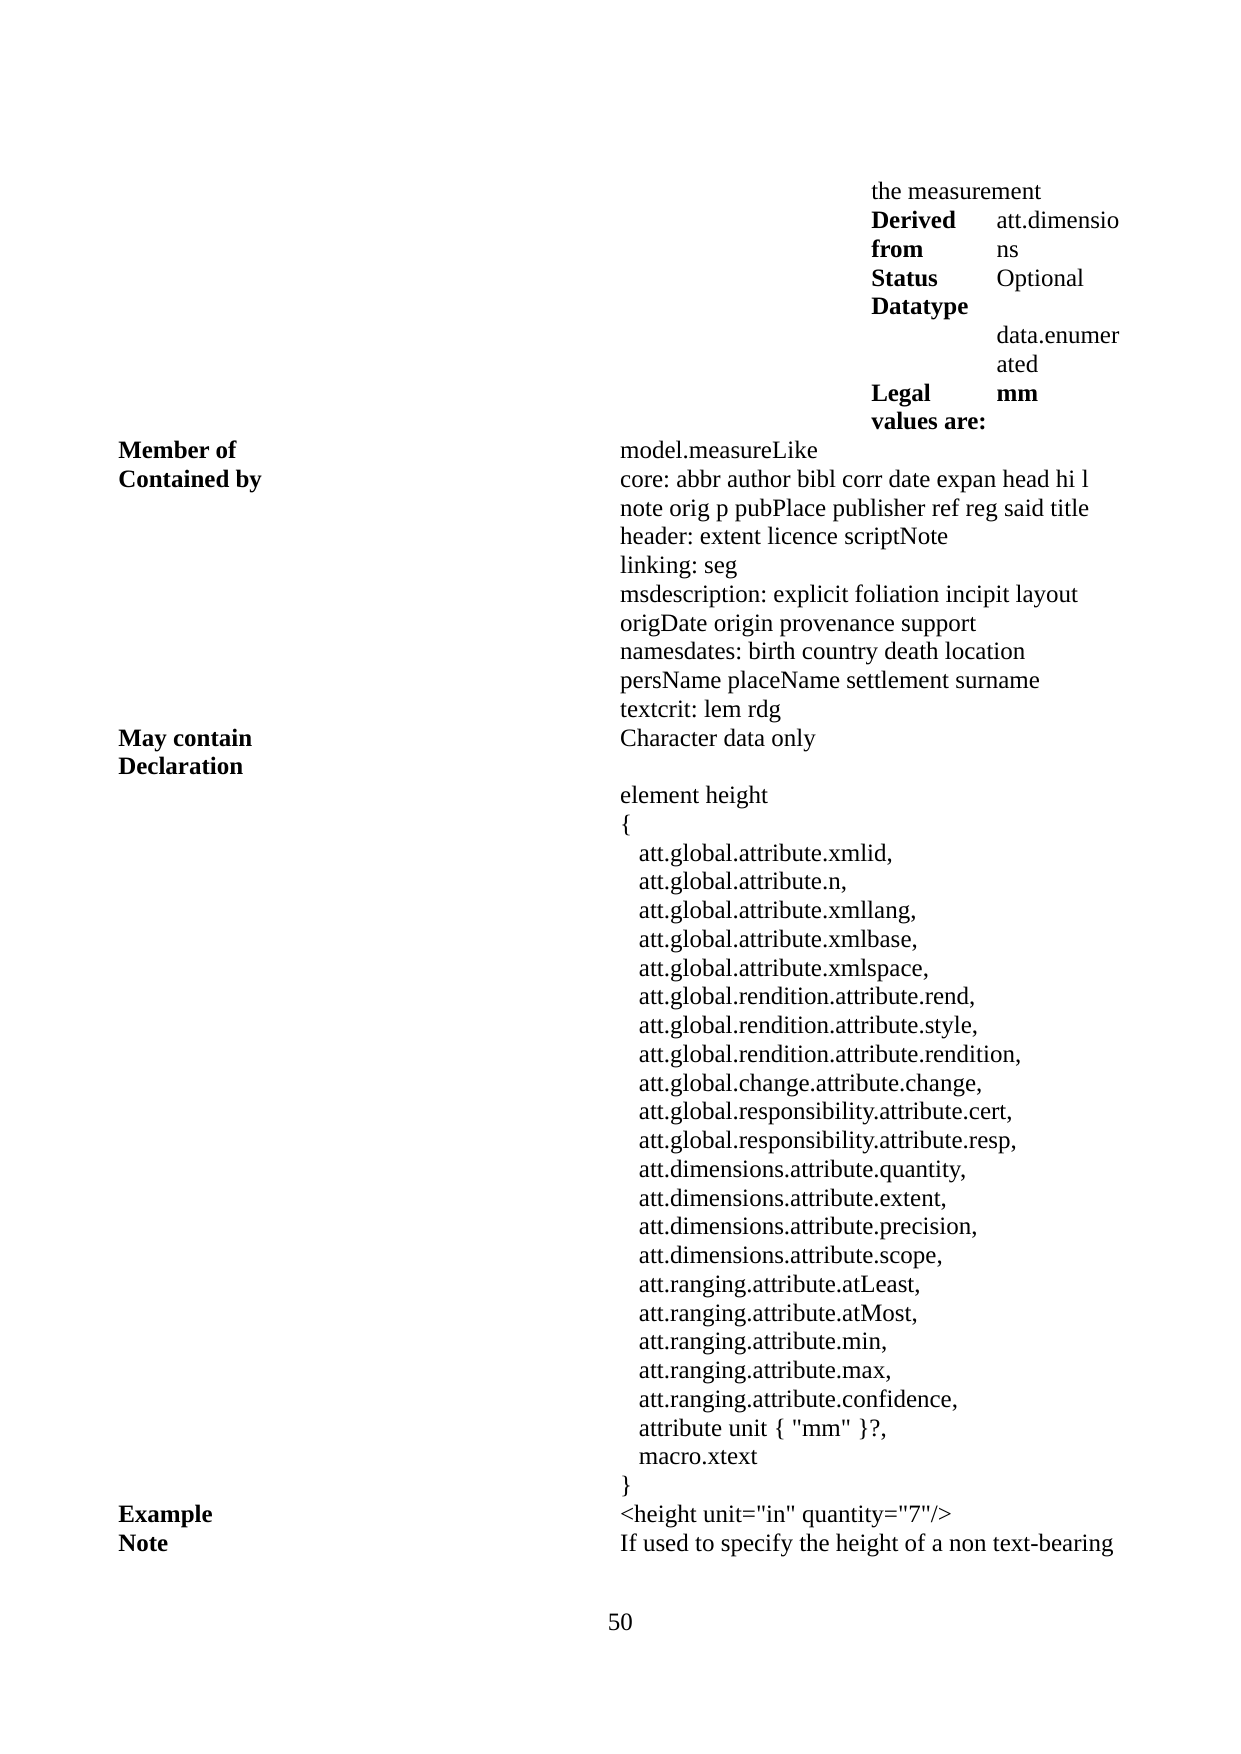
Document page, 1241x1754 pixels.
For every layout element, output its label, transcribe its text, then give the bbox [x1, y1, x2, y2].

table_cell Member of [118, 435, 620, 464]
table_cell Contained by [118, 464, 620, 723]
table_cell Datatype [871, 291, 996, 378]
table_cell Note [118, 1528, 620, 1556]
table_cell core: abbr author bibl corr date expan head hi l note orig p pubPlace publisher ref reg said title header: extent licence scriptNote linking: seg msdescription: explicit foliation incipit layout origDate origin provenance support namesdates: birth country death location persName placeName settlement surname textcrit: lem rdg [620, 464, 1122, 723]
table_header [620, 176, 871, 435]
table_cell mm [996, 378, 1122, 435]
table_cell element height { att.global.attribute.xmlid, att.global.attribute.n, att.global.attribute.xmllang, att.global.attribute.xmlbase, att.global.attribute.xmlspace, att.global.rendition.attribute.rend, att.global.rendition.attribute.style, att.global.rendition.attribute.rendition, att.global.change.attribute.change, att.global.responsibility.attribute.cert, att.global.responsibility.attribute.resp, att.dimensions.attribute.quantity, att.dimensions.attribute.extent, att.dimensions.attribute.precision, att.dimensions.attribute.scope, att.ranging.attribute.atLeast, att.ranging.attribute.atMost, att.ranging.attribute.min, att.ranging.attribute.max, att.ranging.attribute.confidence, attribute unit { "mm" }?, macro.xtext } [620, 751, 1122, 1499]
table_cell Example [118, 1499, 620, 1528]
table_header att.dimensions [996, 205, 1122, 263]
table_cell data.enumerated [996, 291, 1122, 378]
table_cell If used to specify the height of a non text-bearing [620, 1528, 1122, 1556]
table_cell Declaration [118, 751, 620, 1499]
table_header the measurement [871, 176, 1122, 205]
table_cell <height unit="in" quantity="7"/> [620, 1499, 1122, 1528]
table_cell model.measureLike [620, 435, 1122, 464]
table_cell Character data only [620, 723, 1122, 751]
table_cell Legal values are: [871, 378, 996, 435]
table_cell Optional [996, 263, 1122, 291]
table_cell Status [871, 263, 996, 291]
table_header Derived from [871, 205, 996, 263]
table_cell [118, 176, 620, 435]
table_cell May contain [118, 723, 620, 751]
